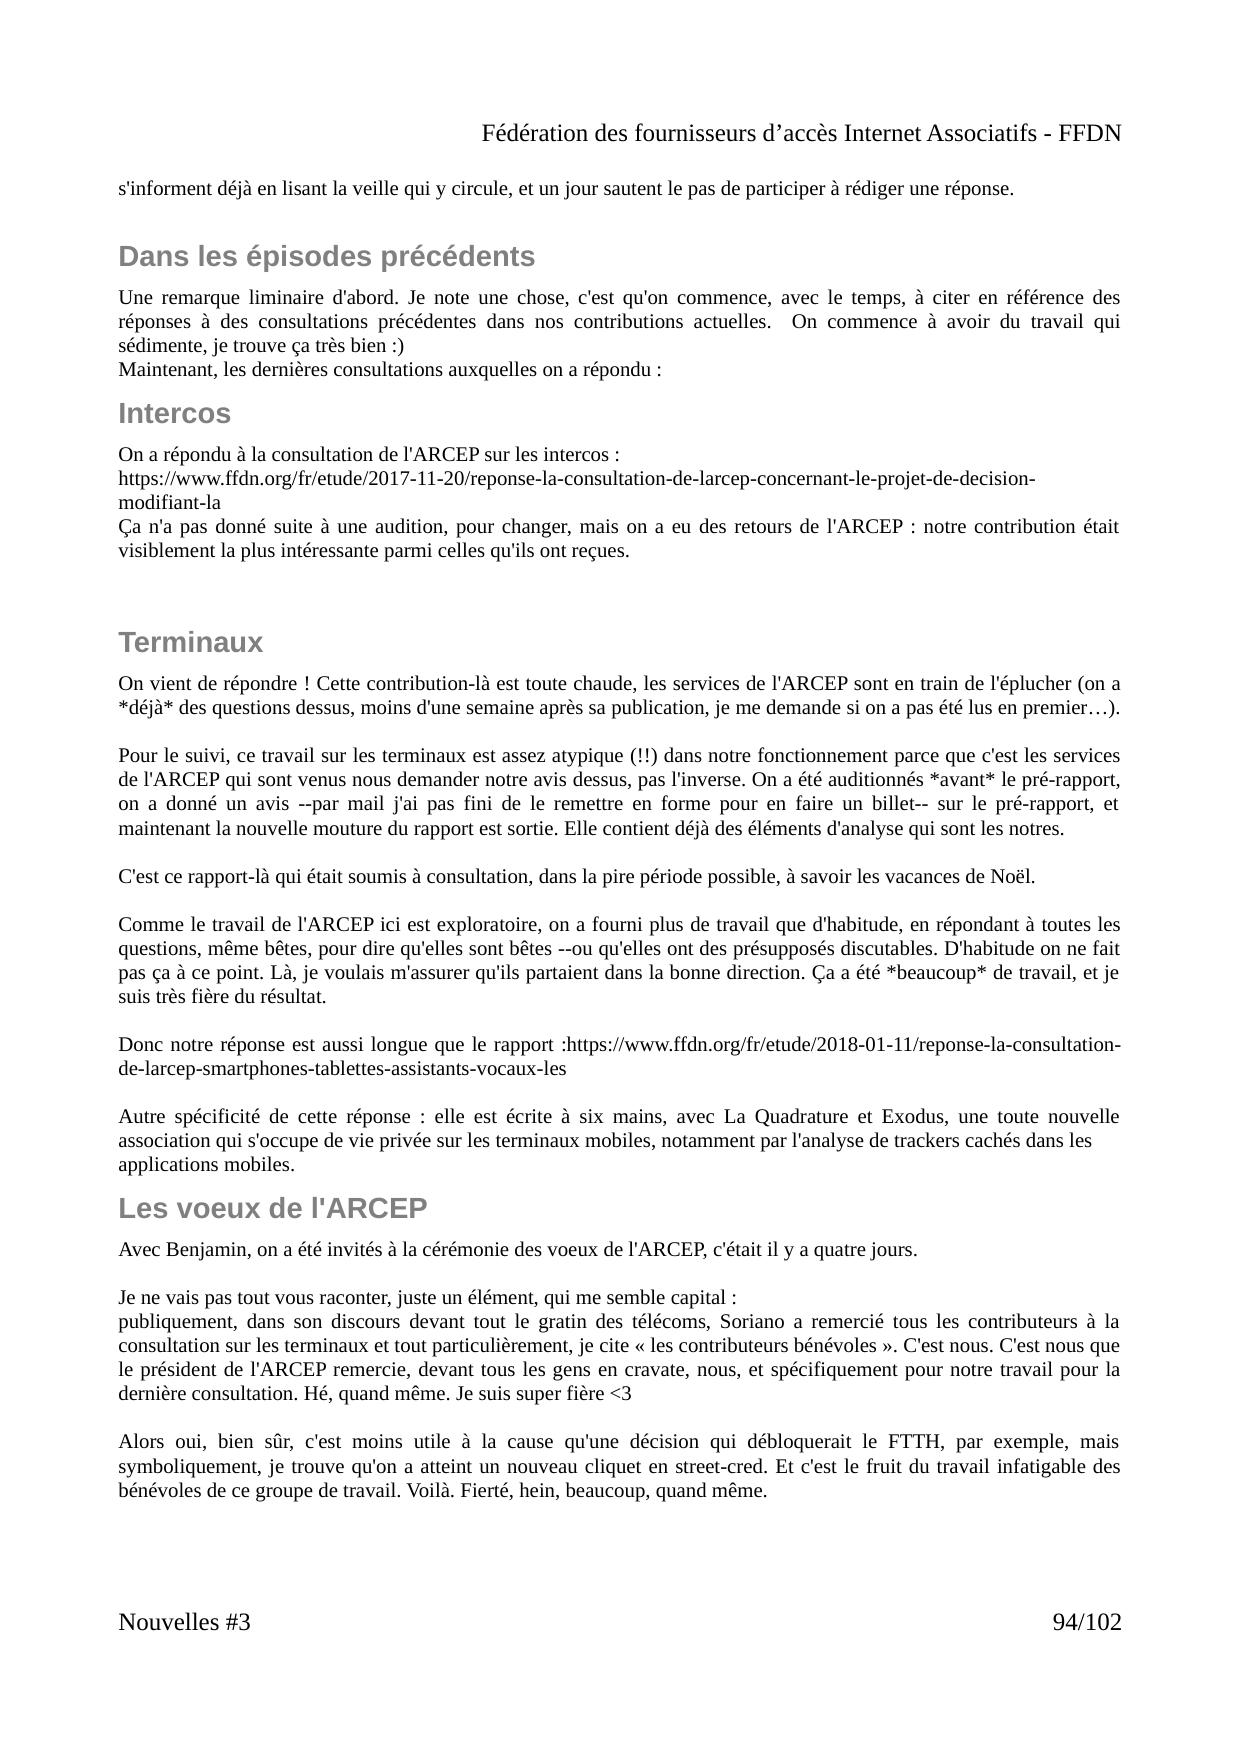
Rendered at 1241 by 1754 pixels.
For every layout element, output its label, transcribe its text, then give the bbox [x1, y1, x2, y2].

text publiquement, dans son discours devant tout le gratin des télécoms, Soriano a remercié tous les contributeurs à la consultation sur les terminaux et tout particulièrement, je cite « les contributeurs bénévoles ». C'est nous. C'est nous que le président de l'ARCEP remercie, devant tous les gens en cravate, nous, et spécifiquement pour notre travail pour la dernière consultation. Hé, quand même. Je suis super fière <3 [118, 1309, 1122, 1405]
text On vient de répondre ! Cette contribution-là est toute chaude, les services de l'ARCEP sont en train de l'éplucher (on a *déjà* des questions dessus, moins d'une semaine après sa publication, je me demande si on a pas été lus en premier…). [118, 671, 1122, 719]
text Je ne vais pas tout vous raconter, juste un élément, qui me semble capital : [118, 1285, 1122, 1309]
text https://www.ffdn.org/fr/etude/2017-11-20/reponse-la-consultation-de-larcep-concernant-le-projet-de-decision-modifiant-la [118, 466, 1122, 514]
text Pour le suivi, ce travail sur les terminaux est assez atypique (!!) dans notre fonctionnement parce que c'est les services de l'ARCEP qui sont venus nous demander notre avis dessus, pas l'inverse. On a été auditionnés *avant* le pré-rapport, on a donné un avis --par mail j'ai pas fini de le remettre en forme pour en faire un billet-- sur le pré-rapport, et maintenant la nouvelle mouture du rapport est sortie. Elle contient déjà des éléments d'analyse qui sont les notres. [118, 743, 1122, 839]
text Comme le travail de l'ARCEP ici est exploratoire, on a fourni plus de travail que d'habitude, en répondant à toutes les questions, même bêtes, pour dire qu'elles sont bêtes --ou qu'elles ont des présupposés discutables. D'habitude on ne fait pas ça à ce point. Là, je voulais m'assurer qu'ils partaient dans la bonne direction. Ça a été *beaucoup* de travail, et je suis très fière du résultat. [118, 912, 1122, 1008]
text Autre spécificité de cette réponse : elle est écrite à six mains, avec La Quadrature et Exodus, une toute nouvelle association qui s'occupe de vie privée sur les terminaux mobiles, notamment par l'analyse de trackers cachés dans les [118, 1104, 1122, 1152]
subtitle Dans les épisodes précédents [118, 239, 1122, 273]
text Avec Benjamin, on a été invités à la cérémonie des voeux de l'ARCEP, c'était il y a quatre jours. [118, 1237, 1122, 1261]
text C'est ce rapport-là qui était soumis à consultation, dans la pire période possible, à savoir les vacances de Noël. [118, 863, 1122, 888]
text applications mobiles. [118, 1152, 1122, 1176]
text Maintenant, les dernières consultations auxquelles on a répondu : [118, 357, 1122, 381]
text Ça n'a pas donné suite à une audition, pour changer, mais on a eu des retours de l'ARCEP : notre contribution était visiblement la plus intéressante parmi celles qu'ils ont reçues. [118, 514, 1122, 562]
subtitle Intercos [118, 396, 1122, 429]
text Une remarque liminaire d'abord. Je note une chose, c'est qu'on commence, avec le temps, à citer en référence des réponses à des consultations précédentes dans nos contributions actuelles. On commence à avoir du travail qui sédimente, je trouve ça très bien :) [118, 285, 1122, 357]
text Donc notre réponse est aussi longue que le rapport :https://www.ffdn.org/fr/etude/2018-01-11/reponse-la-consultation-de-larcep-smartphones-tablettes-assistants-vocaux-les [118, 1032, 1122, 1080]
subtitle Terminaux [118, 625, 1122, 658]
text On a répondu à la consultation de l'ARCEP sur les intercos : [118, 442, 1122, 466]
subtitle Les voeux de l'ARCEP [118, 1191, 1122, 1224]
text Alors oui, bien sûr, c'est moins utile à la cause qu'une décision qui débloquerait le FTTH, par exemple, mais symboliquement, je trouve qu'on a atteint un nouveau cliquet en street-cred. Et c'est le fruit du travail infatigable des bénévoles de ce groupe de travail. Voilà. Fierté, hein, beaucoup, quand même. [118, 1429, 1122, 1502]
text s'informent déjà en lisant la veille qui y circule, et un jour sautent le pas de participer à rédiger une réponse. [118, 176, 1122, 200]
